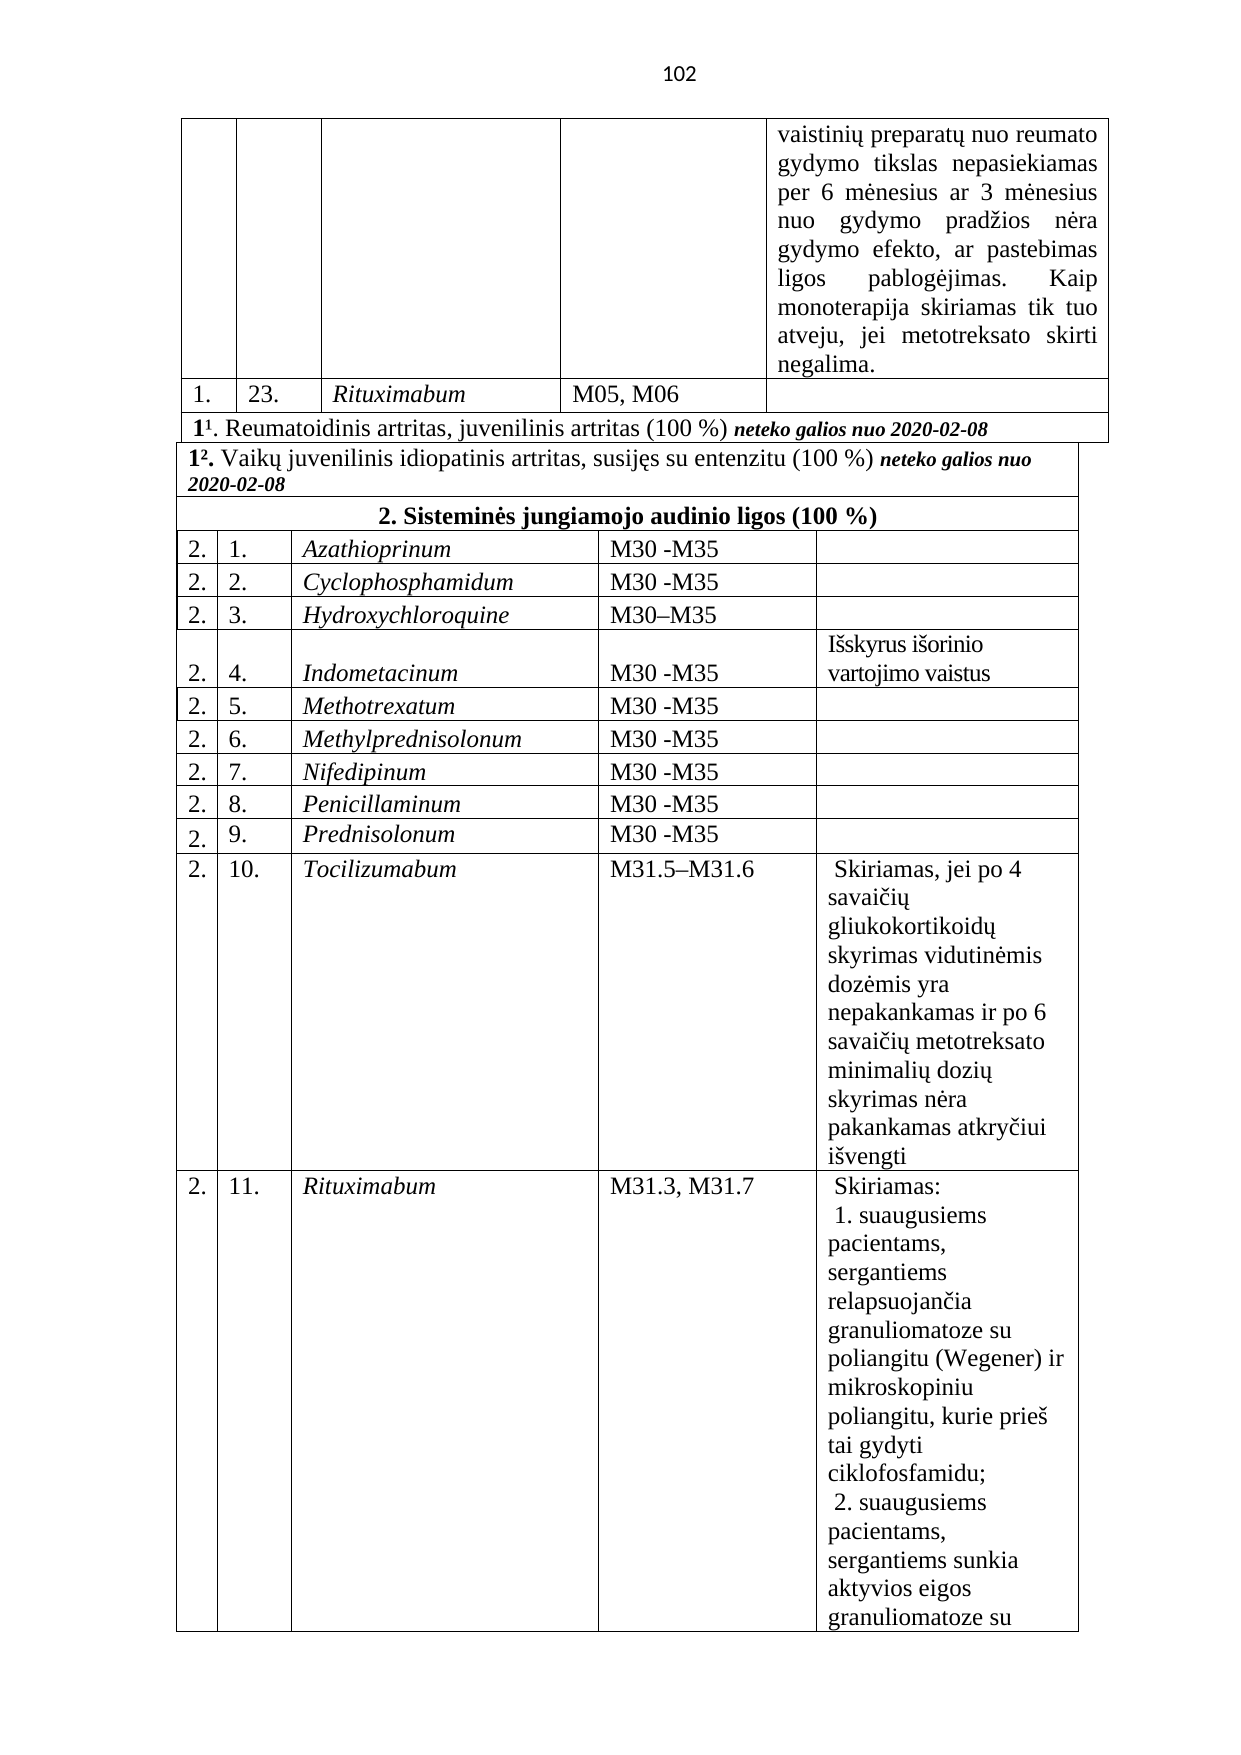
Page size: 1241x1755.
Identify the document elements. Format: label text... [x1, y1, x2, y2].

table_cell 1². Vaikų juvenilinis idiopatinis artritas, susijęs su entenzitu (100 %) neteko galios nuo 2020-02-08 [177, 443, 1078, 496]
table_cell [1109, 785, 1123, 818]
table_cell [1084, 753, 1088, 785]
table_cell [1093, 496, 1099, 530]
table_cell [1109, 412, 1123, 442]
table_cell [1079, 818, 1083, 853]
table_cell [1084, 687, 1088, 720]
table_cell [1103, 753, 1109, 785]
table_cell [1084, 443, 1088, 496]
table_cell [1084, 720, 1088, 753]
table_cell [1109, 720, 1123, 753]
table_cell [1088, 563, 1093, 596]
table_cell [1088, 596, 1093, 628]
table_cell [1103, 785, 1109, 818]
table_cell [1093, 596, 1099, 628]
table_cell [1103, 563, 1109, 596]
table_cell [1093, 687, 1099, 720]
table_cell [1109, 853, 1123, 1170]
table_cell [1099, 443, 1103, 496]
table_cell 2. [178, 688, 217, 720]
table_cell M31.5–M31.6 [599, 854, 816, 1170]
table_cell M30 -M35 [599, 564, 816, 596]
table_cell 2. [178, 564, 217, 596]
table_cell [1103, 496, 1109, 530]
table_cell [817, 786, 1078, 818]
table_cell [237, 119, 321, 378]
table_cell [1079, 1170, 1083, 1631]
table_cell Išskyrus išorinio vartojimo vaistus [817, 630, 1078, 687]
table_cell [817, 564, 1078, 596]
table_cell Indometacinum [292, 630, 598, 687]
table_cell [561, 119, 766, 378]
table_cell [1093, 443, 1099, 496]
table_cell 2. [177, 630, 217, 687]
table_cell [1109, 378, 1123, 412]
table_cell M31.3, M31.7 [599, 1171, 816, 1631]
table_cell 1. [218, 531, 291, 563]
table_cell [1099, 818, 1103, 853]
table_cell [1103, 596, 1109, 628]
table_cell [817, 754, 1078, 785]
table_cell M05, M06 [561, 379, 766, 412]
table_cell 8. [218, 786, 291, 818]
table_cell [1093, 629, 1099, 687]
table_cell [1079, 596, 1083, 628]
table_cell [1088, 818, 1093, 853]
table_cell M30 -M35 [599, 688, 816, 720]
table_cell 2. [218, 564, 291, 596]
table_cell [1088, 1170, 1093, 1631]
table_cell 2. [177, 754, 217, 785]
table_cell [1093, 753, 1099, 785]
table_cell Skiriamas: 1. suaugusiems pacientams, sergantiems relapsuojančia granuliomatoze su poliangitu (Wegener) ir mikroskopiniu poliangitu, kurie prieš tai gydyti ciklofosfamidu; 2. suaugusiems pacientams, sergantiems sunkia aktyvios eigos granuliomatoze su [817, 1171, 1078, 1631]
table_cell [1103, 443, 1109, 496]
table_cell [1084, 530, 1088, 563]
table_cell [1093, 563, 1099, 596]
table_cell [1109, 442, 1123, 496]
table_cell [1099, 629, 1103, 687]
table_cell [1079, 853, 1083, 1170]
table_cell [1088, 853, 1093, 1170]
table_cell [1079, 443, 1083, 496]
table_cell [1088, 496, 1093, 530]
table_cell M30–M35 [599, 597, 816, 628]
table_cell 2. [177, 819, 217, 853]
table_cell [1079, 785, 1083, 818]
table_cell [1099, 853, 1103, 1170]
table_cell [1088, 443, 1093, 496]
table_cell M30 -M35 [599, 630, 816, 687]
table_cell 2. [177, 1171, 217, 1631]
table_cell [1103, 629, 1109, 687]
table_cell [1079, 753, 1083, 785]
table_cell 7. [218, 754, 291, 785]
table_cell [817, 688, 1078, 720]
table_cell [177, 118, 181, 378]
table_cell 9. [218, 819, 291, 853]
table_cell Skiriamas, jei po 4 savaičių gliukokortikoidų skyrimas vidutinėmis dozėmis yra nepakankamas ir po 6 savaičių metotreksato minimalių dozių skyrimas nėra pakankamas atkryčiui išvengti [817, 854, 1078, 1170]
table_cell [1079, 687, 1083, 720]
table_cell [1079, 530, 1083, 563]
table_cell [1088, 785, 1093, 818]
table_cell [1084, 496, 1088, 530]
table_cell [1099, 563, 1103, 596]
table_cell Penicillaminum [292, 786, 598, 818]
table_cell [1099, 1170, 1103, 1631]
table_cell [1093, 818, 1099, 853]
table_cell [817, 597, 1078, 628]
table_cell [1109, 818, 1123, 853]
table_cell [1088, 720, 1093, 753]
table_cell 1. [182, 379, 236, 412]
table_cell Methylprednisolonum [292, 721, 598, 753]
table_cell 23. [237, 379, 321, 412]
table_cell M30 -M35 [599, 754, 816, 785]
table_cell [1099, 496, 1103, 530]
table_cell [1084, 785, 1088, 818]
table_cell 4. [218, 630, 291, 687]
table_cell 2. [177, 854, 217, 1170]
table_cell [1099, 596, 1103, 628]
table_cell [1109, 530, 1123, 563]
table_cell [1103, 720, 1109, 753]
table_cell Rituximabum [322, 379, 560, 412]
table_cell [1099, 687, 1103, 720]
table_cell [1088, 629, 1093, 687]
table_cell [1093, 1170, 1099, 1631]
table_cell [1093, 720, 1099, 753]
table_cell Nifedipinum [292, 754, 598, 785]
table_cell 3. [218, 597, 291, 628]
table_cell [1093, 530, 1099, 563]
table_cell Hydroxychloroquine [292, 597, 598, 628]
table_cell 2. [178, 597, 217, 628]
table_cell [1084, 596, 1088, 628]
table_cell [1109, 563, 1123, 596]
table_cell [1109, 629, 1123, 687]
table_cell 11. [218, 1171, 291, 1631]
table_cell 10. [218, 854, 291, 1170]
table_cell vaistinių preparatų nuo reumato gydymo tikslas nepasiekiamas per 6 mėnesius ar 3 mėnesius nuo gydymo pradžios nėra gydymo efekto, ar pastebimas ligos pablogėjimas. Kaip monoterapija skiriamas tik tuo atveju, jei metotreksato skirti negalima. [767, 119, 1108, 378]
table_cell 5. [218, 688, 291, 720]
table_cell 2. Sisteminės jungiamojo audinio ligos (100 %) [177, 497, 1078, 530]
table_cell [817, 531, 1078, 563]
table_cell [1099, 720, 1103, 753]
table_cell [1103, 853, 1109, 1170]
table_cell 6. [218, 721, 291, 753]
table_cell Azathioprinum [292, 531, 598, 563]
table_cell [1099, 785, 1103, 818]
table_cell 1¹. Reumatoidinis artritas, juvenilinis artritas (100 %) neteko galios nuo 2020-02-08 [182, 413, 1108, 442]
table_cell [767, 379, 1108, 412]
table_cell [1103, 1170, 1109, 1631]
table_cell [1084, 1170, 1088, 1631]
table_cell [1103, 530, 1109, 563]
table_cell [1093, 853, 1099, 1170]
table_cell [1099, 530, 1103, 563]
table_cell [1084, 818, 1088, 853]
table_cell [1103, 818, 1109, 853]
table_cell [1103, 687, 1109, 720]
table_cell [1079, 563, 1083, 596]
table_cell [1109, 596, 1123, 628]
table_cell [1109, 496, 1123, 530]
table_cell [1099, 753, 1103, 785]
table_cell [1079, 720, 1083, 753]
table_cell M30 -M35 [599, 786, 816, 818]
table_cell [182, 119, 236, 378]
table_cell M30 -M35 [599, 531, 816, 563]
table_cell [1109, 687, 1123, 720]
table_cell [1093, 785, 1099, 818]
table_cell [817, 721, 1078, 753]
table_cell [322, 119, 560, 378]
table_cell Cyclophosphamidum [292, 564, 598, 596]
table_cell Prednisolonum [292, 819, 598, 853]
table_cell [1109, 1170, 1123, 1631]
table_cell [1079, 496, 1083, 530]
table_cell 2. [177, 721, 217, 753]
table_cell Rituximabum [292, 1171, 598, 1631]
table_cell [817, 819, 1078, 853]
table_cell [1084, 563, 1088, 596]
table_cell [1109, 753, 1123, 785]
table_cell [177, 378, 181, 412]
table_cell [177, 412, 181, 442]
table_cell Tocilizumabum [292, 854, 598, 1170]
table_cell [1088, 753, 1093, 785]
table_cell [1088, 530, 1093, 563]
table_cell M30 -M35 [599, 721, 816, 753]
table_cell Methotrexatum [292, 688, 598, 720]
table_cell 2. [177, 786, 217, 818]
table_cell [1084, 629, 1088, 687]
table_cell [1088, 687, 1093, 720]
table_cell [1079, 629, 1083, 687]
table_cell [1084, 853, 1088, 1170]
table_cell M30 -M35 [599, 819, 816, 853]
table_cell 2. [178, 531, 217, 563]
table_cell [1109, 118, 1123, 378]
